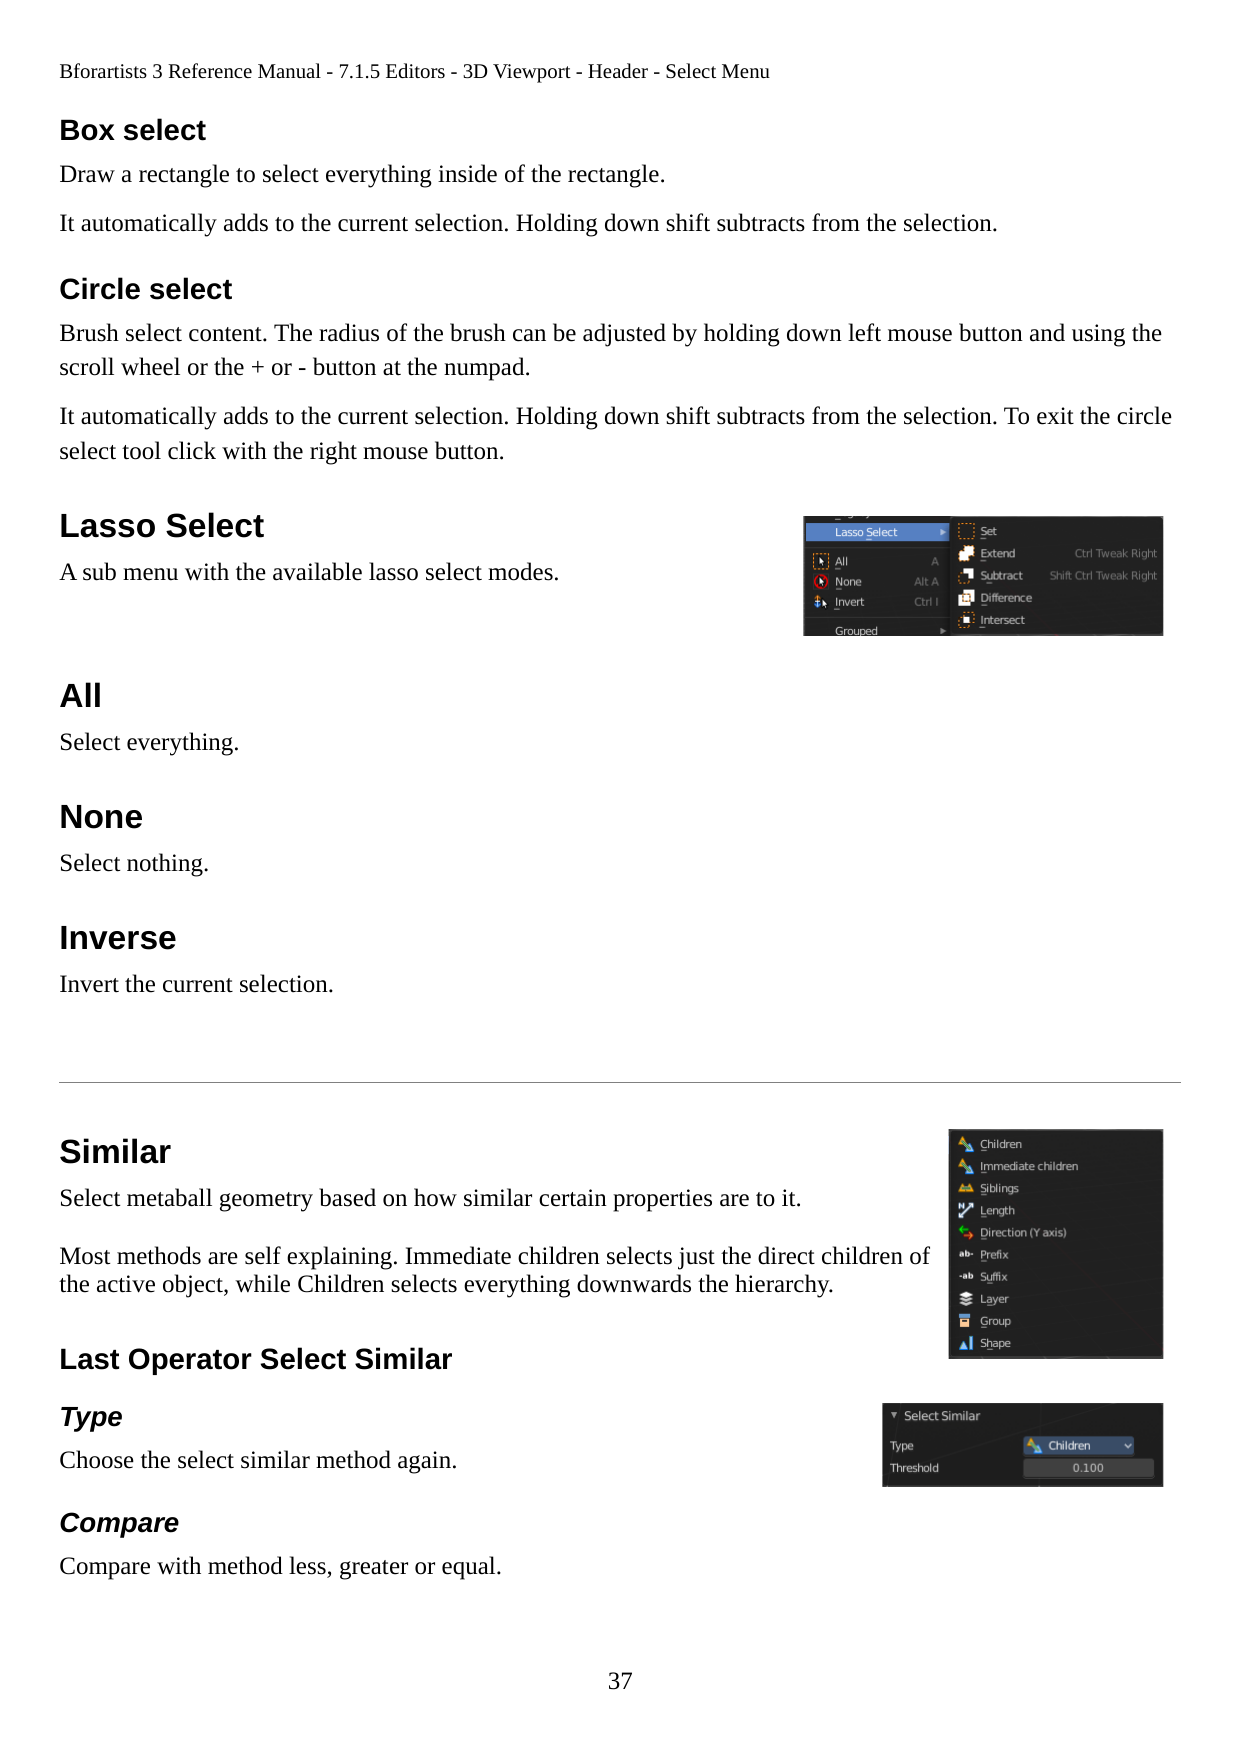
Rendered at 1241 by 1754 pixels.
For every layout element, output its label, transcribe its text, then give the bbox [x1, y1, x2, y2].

text Brush select content. The radius of the brush can be adjusted by holding down left mouse button and using the scroll wheel or the + or - button at the numpad. [59, 318, 1181, 381]
subtitle All [59, 676, 1181, 714]
picture [948, 1129, 1164, 1359]
subtitle Last Operator Select Similar [59, 1342, 1181, 1375]
subtitle Similar [59, 1132, 948, 1171]
subtitle Inverse [59, 918, 1181, 957]
text Compare with method less, greater or equal. [59, 1551, 1181, 1579]
text Choose the select similar method again. [59, 1445, 882, 1473]
text Invert the current selection. [59, 969, 1181, 998]
picture [882, 1403, 1164, 1487]
text Select metaball geometry based on how similar certain properties are to it. [59, 1183, 948, 1212]
text It automatically adds to the current selection. Holding down shift subtracts from the selection. To exit the circle select tool click with the right mouse button. [59, 401, 1181, 464]
text It automatically adds to the current selection. Holding down shift subtracts from the selection. [59, 208, 1181, 237]
subtitle Compare [59, 1506, 1181, 1538]
text A sub menu with the available lasso select modes. [59, 557, 803, 586]
subtitle Box select [59, 113, 1181, 146]
text Select nothing. [59, 848, 1181, 877]
text Draw a rectangle to select everything inside of the rectangle. [59, 159, 1181, 188]
subtitle None [59, 797, 1181, 836]
subtitle Type [59, 1400, 1181, 1432]
subtitle Lasso Select [59, 506, 1181, 544]
subtitle Circle select [59, 272, 1181, 305]
text Select everything. [59, 727, 1181, 756]
picture [803, 516, 1164, 636]
subtitle [1164, 1132, 1181, 1171]
text Most methods are self explaining. Immediate children selects just the direct children of the active object, while Children selects everything downwards the hierarchy. [59, 1241, 948, 1298]
